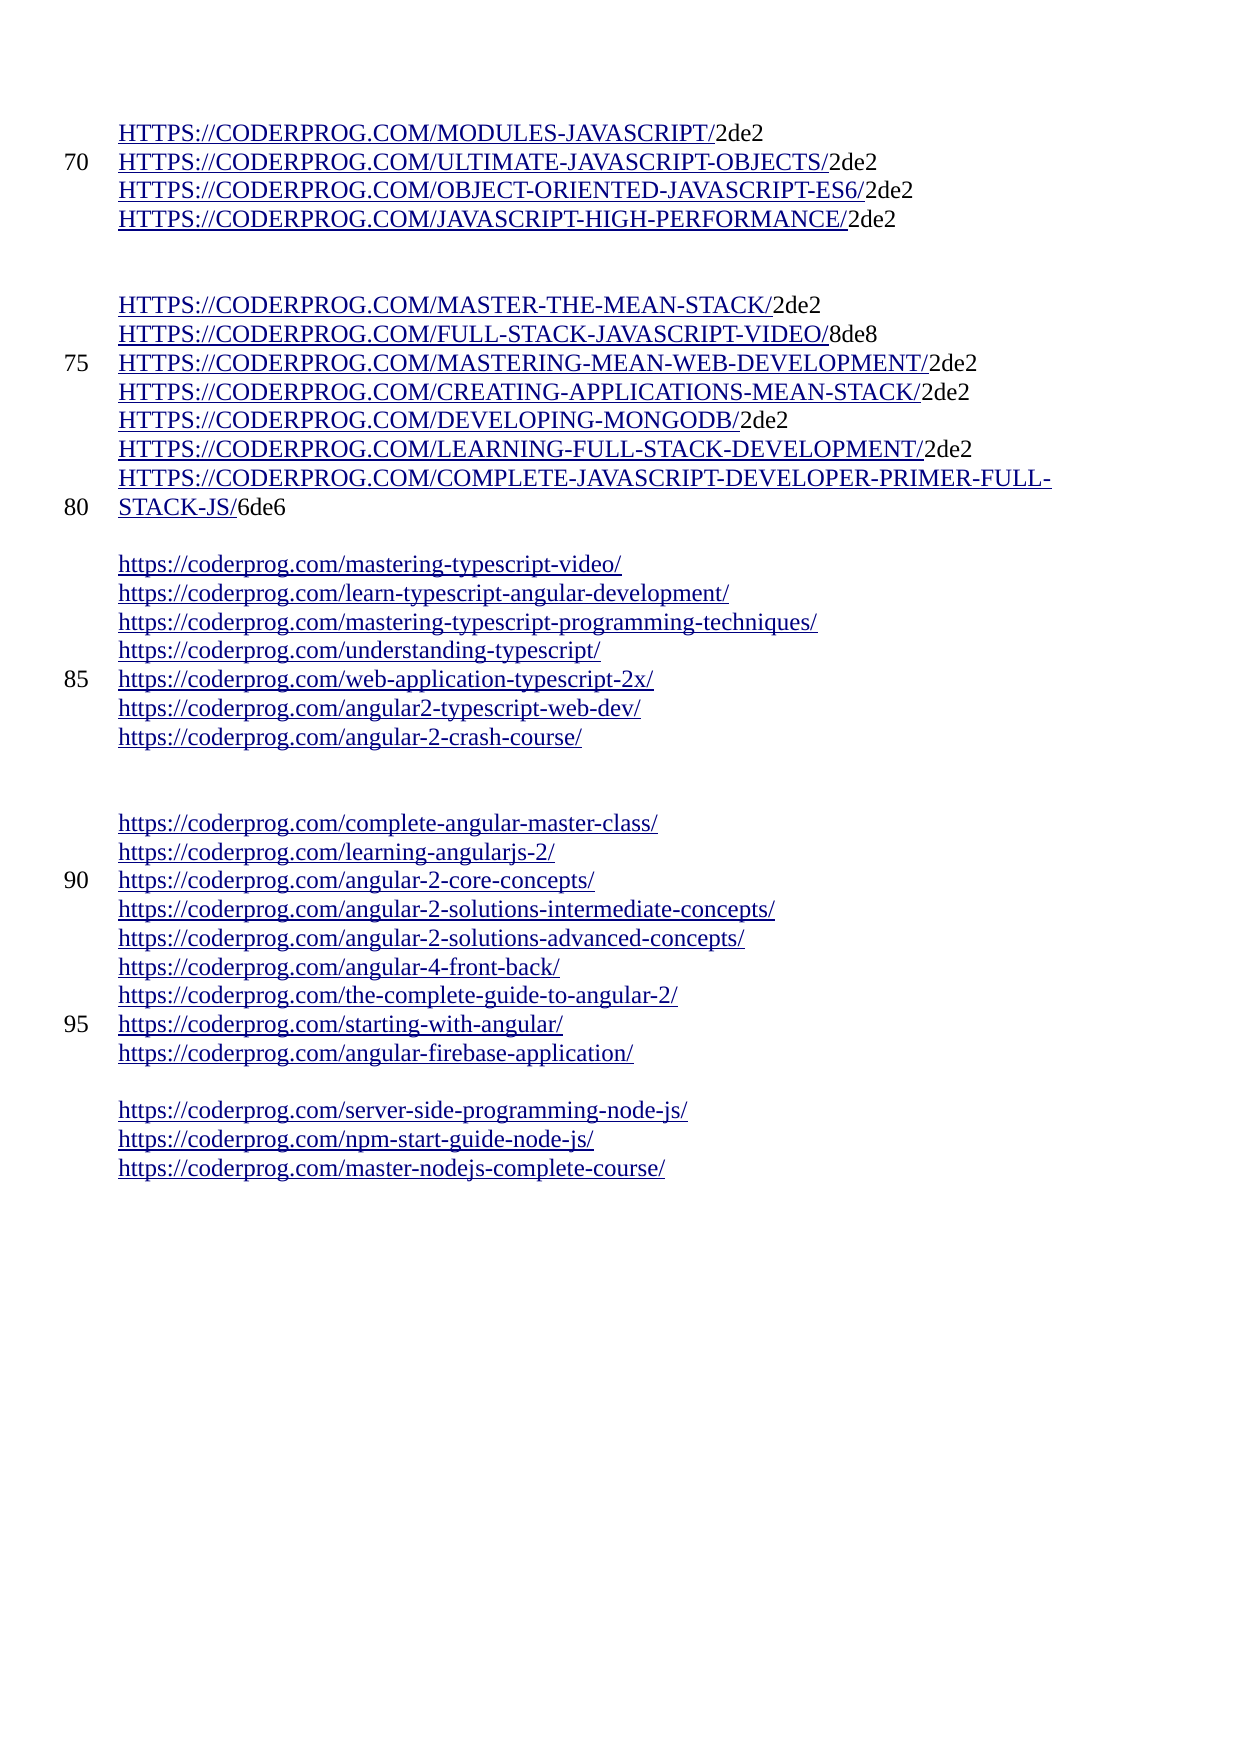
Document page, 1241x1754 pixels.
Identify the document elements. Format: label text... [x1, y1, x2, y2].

text HTTPS://CODERPROG.COM/FULL-STACK-JAVASCRIPT-VIDEO/8de8 [118, 319, 1122, 348]
text HTTPS://CODERPROG.COM/COMPLETE-JAVASCRIPT-DEVELOPER-PRIMER-FULL-STACK-JS/6de6 [118, 463, 1122, 521]
text HTTPS://CODERPROG.COM/LEARNING-FULL-STACK-DEVELOPMENT/2de2 [118, 434, 1122, 463]
text HTTPS://CODERPROG.COM/DEVELOPING-MONGODB/2de2 [118, 406, 1122, 434]
text https://coderprog.com/server-side-programming-node-js/ [118, 1096, 1122, 1124]
text https://coderprog.com/angular-2-crash-course/ [118, 722, 1122, 751]
text https://coderprog.com/angular-2-solutions-advanced-concepts/ [118, 923, 1122, 952]
text https://coderprog.com/angular-4-front-back/ [118, 952, 1122, 981]
text HTTPS://CODERPROG.COM/MASTERING-MEAN-WEB-DEVELOPMENT/2de2 [118, 348, 1122, 377]
text https://coderprog.com/angular-firebase-application/ [118, 1038, 1122, 1067]
text https://coderprog.com/angular-2-solutions-intermediate-concepts/ [118, 894, 1122, 923]
text https://coderprog.com/learning-angularjs-2/ [118, 837, 1122, 866]
text https://coderprog.com/mastering-typescript-programming-techniques/ [118, 607, 1122, 636]
text https://coderprog.com/learn-typescript-angular-development/ [118, 578, 1122, 607]
text HTTPS://CODERPROG.COM/JAVASCRIPT-HIGH-PERFORMANCE/2de2 [118, 204, 1122, 233]
text https://coderprog.com/angular2-typescript-web-dev/ [118, 693, 1122, 722]
text https://coderprog.com/the-complete-guide-to-angular-2/ [118, 981, 1122, 1009]
text https://coderprog.com/npm-start-guide-node-js/ [118, 1124, 1122, 1153]
text HTTPS://CODERPROG.COM/CREATING-APPLICATIONS-MEAN-STACK/2de2 [118, 377, 1122, 406]
text HTTPS://CODERPROG.COM/MASTER-THE-MEAN-STACK/2de2 [118, 291, 1122, 319]
text HTTPS://CODERPROG.COM/ULTIMATE-JAVASCRIPT-OBJECTS/2de2 [118, 147, 1122, 176]
text HTTPS://CODERPROG.COM/MODULES-JAVASCRIPT/2de2 [118, 118, 1122, 147]
text https://coderprog.com/starting-with-angular/ [118, 1009, 1122, 1038]
text https://coderprog.com/web-application-typescript-2x/ [118, 664, 1122, 693]
text https://coderprog.com/understanding-typescript/ [118, 636, 1122, 664]
text HTTPS://CODERPROG.COM/OBJECT-ORIENTED-JAVASCRIPT-ES6/2de2 [118, 176, 1122, 204]
text https://coderprog.com/angular-2-core-concepts/ [118, 866, 1122, 894]
text https://coderprog.com/mastering-typescript-video/ [118, 549, 1122, 578]
text https://coderprog.com/master-nodejs-complete-course/ [118, 1153, 1122, 1182]
text https://coderprog.com/complete-angular-master-class/ [118, 808, 1122, 837]
